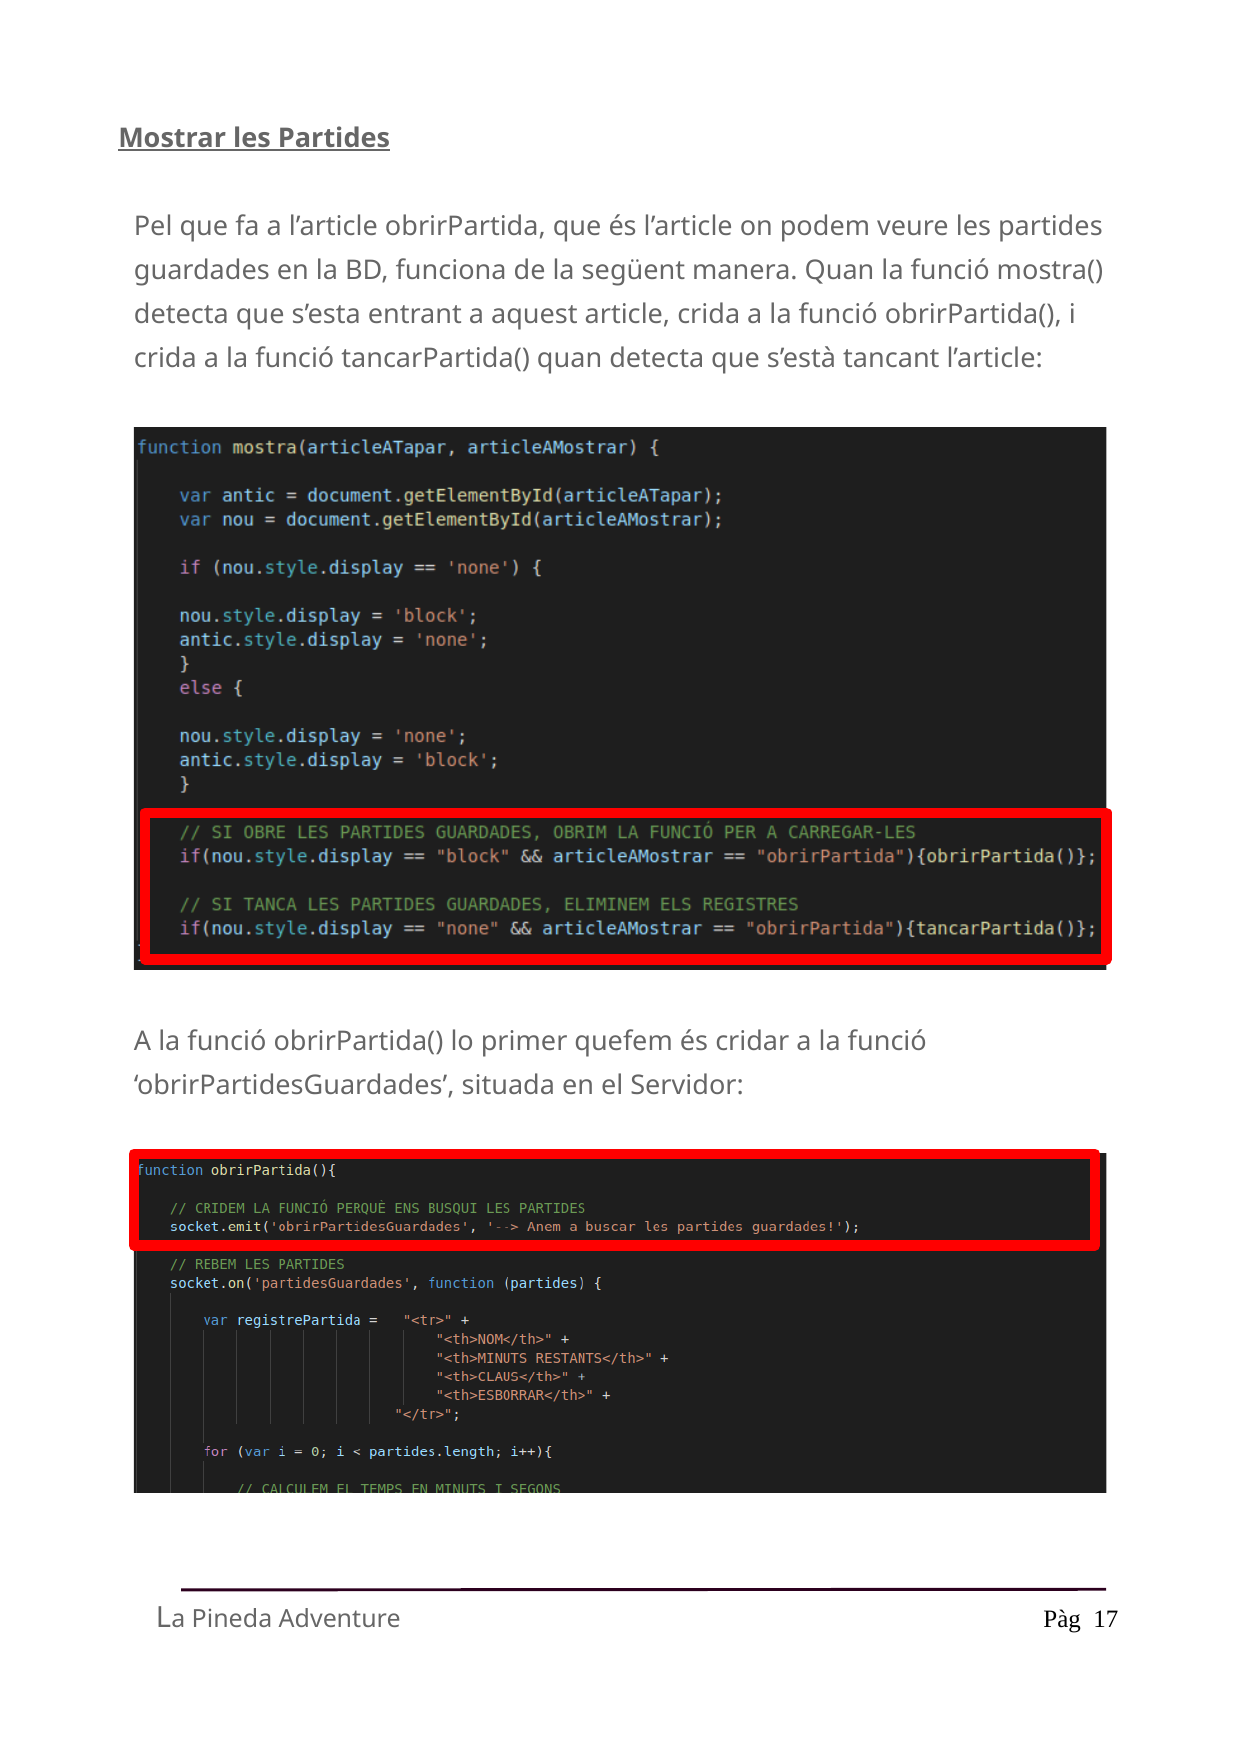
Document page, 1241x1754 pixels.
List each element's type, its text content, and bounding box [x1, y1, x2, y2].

picture [133, 1153, 1107, 1493]
text Mostrar les Partides [118, 118, 1106, 155]
text A la funció obrirPartida() lo primer quefem és cridar a la funció ‘obrirPartidesGuardades’, situada en el Servidor: [134, 1021, 1106, 1102]
picture [139, 1159, 1090, 1240]
text Pel que fa a l’article obrirPartida, que és l’article on podem veure les partides guardades en la BD, funciona de la següent manera. Quan la funció mostra() detecta que s’esta entrant a aquest article, crida a la funció obrirPartida(), i crida a la funció tancarPartida() quan detecta que s’està tancant l’article: [134, 206, 1106, 376]
picture [133, 427, 1107, 970]
picture [150, 818, 1101, 954]
